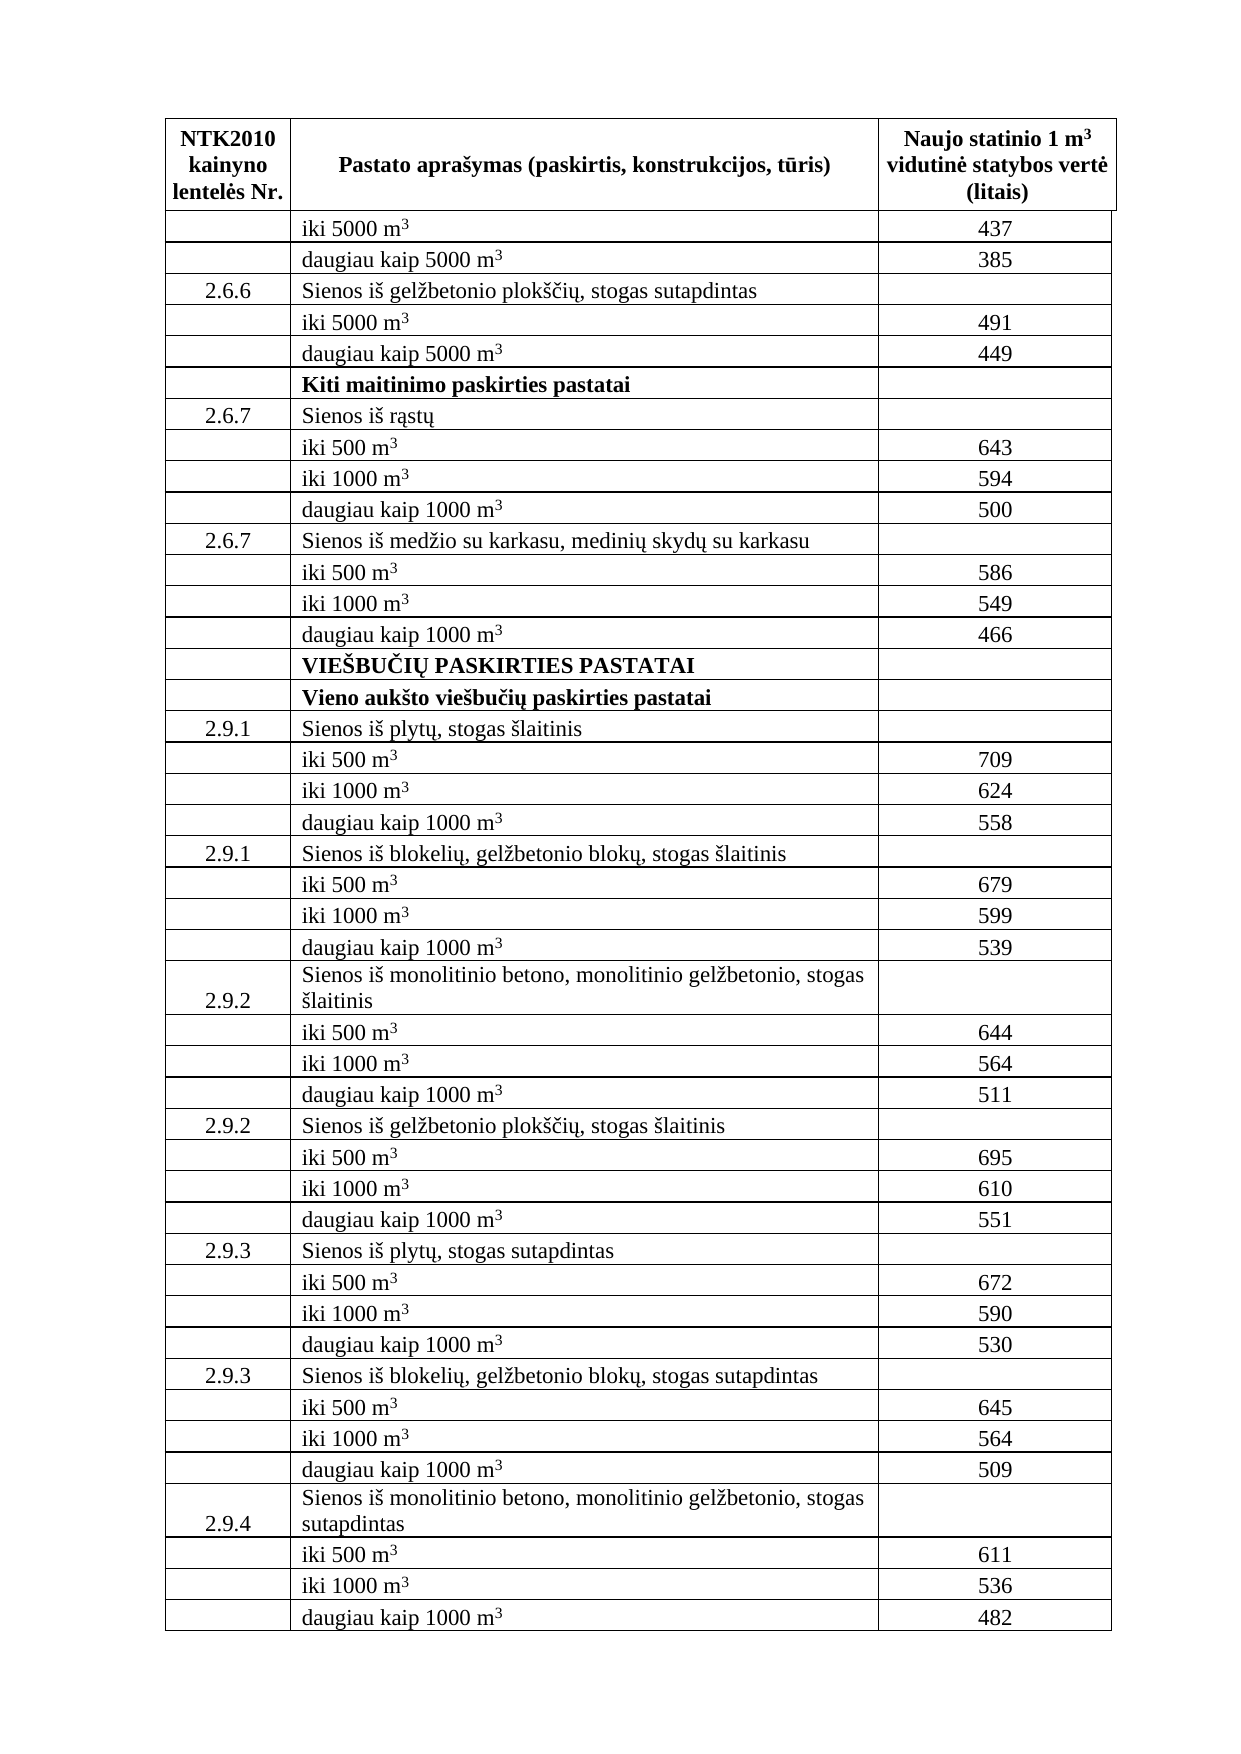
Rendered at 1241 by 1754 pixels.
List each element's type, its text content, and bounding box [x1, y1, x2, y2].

table_cell iki 1000 m3 [291, 586, 878, 616]
table_cell 611 [879, 1538, 1111, 1568]
table_cell [1112, 429, 1116, 460]
table_cell [166, 930, 290, 960]
table_cell iki 500 m3 [291, 1538, 878, 1568]
table_cell [879, 1484, 1111, 1536]
table_cell [166, 336, 290, 366]
table_cell daugiau kaip 1000 m3 [291, 1453, 878, 1483]
table_cell iki 500 m3 [291, 1390, 878, 1420]
table_cell [1112, 554, 1116, 585]
table_cell 624 [879, 774, 1111, 804]
table_cell [1112, 304, 1116, 335]
table_cell iki 1000 m3 [291, 1421, 878, 1451]
table_cell 466 [879, 618, 1111, 648]
table_cell [1112, 804, 1116, 835]
table_cell 482 [879, 1600, 1111, 1630]
table_cell [166, 774, 290, 804]
table_cell daugiau kaip 1000 m3 [291, 805, 878, 835]
table_cell daugiau kaip 1000 m3 [291, 493, 878, 523]
table_cell [166, 649, 290, 679]
table_cell Sienos iš rąstų [291, 399, 878, 429]
table_cell [166, 555, 290, 585]
table_cell [1112, 773, 1116, 804]
table_cell [1112, 1483, 1116, 1536]
table_cell [1112, 1045, 1116, 1076]
table_cell [1112, 1264, 1116, 1295]
table_cell 644 [879, 1015, 1111, 1045]
table_cell [1112, 741, 1116, 773]
table_cell [1112, 1451, 1116, 1483]
table_cell [1112, 1170, 1116, 1201]
table_cell iki 1000 m3 [291, 774, 878, 804]
table_header Pastato aprašymas (paskirtis, konstrukcijos, tūris) [291, 119, 878, 210]
table_cell [166, 1203, 290, 1233]
table_cell [166, 805, 290, 835]
table_cell [879, 680, 1111, 710]
table_cell 509 [879, 1453, 1111, 1483]
table_cell 449 [879, 336, 1111, 366]
table_cell [1112, 898, 1116, 929]
table_cell daugiau kaip 1000 m3 [291, 930, 878, 960]
table_cell [1112, 1014, 1116, 1045]
table_cell iki 500 m3 [291, 1265, 878, 1295]
table_cell [166, 1328, 290, 1358]
table_cell 549 [879, 586, 1111, 616]
table_cell 2.9.2 [166, 1109, 290, 1139]
table_cell [1112, 460, 1116, 491]
table_cell 2.9.1 [166, 711, 290, 741]
table_cell Kiti maitinimo paskirties pastatai [291, 368, 878, 398]
table_cell 2.9.3 [166, 1234, 290, 1264]
table_cell [1112, 960, 1116, 1014]
table_cell [166, 868, 290, 898]
table_cell [1112, 1108, 1116, 1139]
table_cell Sienos iš medžio su karkasu, medinių skydų su karkasu [291, 524, 878, 554]
table_cell [1112, 616, 1116, 648]
table_cell [1112, 1599, 1116, 1630]
table_cell [166, 680, 290, 710]
table_cell 2.9.2 [166, 961, 290, 1014]
table_cell [879, 836, 1111, 866]
table_cell [166, 743, 290, 773]
table_cell Sienos iš gelžbetonio plokščių, stogas šlaitinis [291, 1109, 878, 1139]
table_cell 437 [879, 211, 1111, 241]
table_cell Sienos iš blokelių, gelžbetonio blokų, stogas sutapdintas [291, 1359, 878, 1389]
table_cell [166, 1390, 290, 1420]
table_cell [1112, 1420, 1116, 1451]
table_cell 695 [879, 1140, 1111, 1170]
table_cell 551 [879, 1203, 1111, 1233]
table_cell [1112, 366, 1116, 398]
table_cell [166, 1140, 290, 1170]
table_cell [1112, 679, 1116, 710]
table_cell [1112, 335, 1116, 366]
table_cell 645 [879, 1390, 1111, 1420]
table_cell 2.9.3 [166, 1359, 290, 1389]
table_cell [1112, 585, 1116, 616]
table_cell Sienos iš monolitinio betono, monolitinio gelžbetonio, stogas sutapdintas [291, 1484, 878, 1536]
table_cell daugiau kaip 1000 m3 [291, 1328, 878, 1358]
table_cell Sienos iš plytų, stogas sutapdintas [291, 1234, 878, 1264]
table_cell 2.6.7 [166, 399, 290, 429]
table_cell daugiau kaip 1000 m3 [291, 1600, 878, 1630]
table_cell 610 [879, 1171, 1111, 1201]
table_cell [166, 1600, 290, 1630]
table_header Naujo statinio 1 m3 vidutinė statybos vertė (litais) [879, 119, 1116, 210]
table_cell [166, 1046, 290, 1076]
table_cell [1112, 1233, 1116, 1264]
table_cell iki 1000 m3 [291, 461, 878, 491]
table_cell 558 [879, 805, 1111, 835]
table_cell iki 5000 m3 [291, 211, 878, 241]
table_cell 511 [879, 1078, 1111, 1108]
table_cell iki 500 m3 [291, 1015, 878, 1045]
table_cell [166, 211, 290, 241]
table_cell daugiau kaip 1000 m3 [291, 618, 878, 648]
table_cell iki 500 m3 [291, 430, 878, 460]
table_cell [879, 524, 1111, 554]
table_cell [166, 493, 290, 523]
table_cell [879, 711, 1111, 741]
table_cell [1112, 1201, 1116, 1233]
table_cell daugiau kaip 1000 m3 [291, 1078, 878, 1108]
table_cell 590 [879, 1296, 1111, 1326]
table_cell 2.6.6 [166, 274, 290, 304]
table_cell [1112, 835, 1116, 866]
table_cell iki 1000 m3 [291, 1046, 878, 1076]
table_cell Sienos iš blokelių, gelžbetonio blokų, stogas šlaitinis [291, 836, 878, 866]
table_cell [1112, 1536, 1116, 1568]
table_cell [1112, 1326, 1116, 1358]
table_cell iki 1000 m3 [291, 1296, 878, 1326]
table_cell 599 [879, 899, 1111, 929]
table_cell Vieno aukšto viešbučių paskirties pastatai [291, 680, 878, 710]
table_cell [879, 1359, 1111, 1389]
table_cell 679 [879, 868, 1111, 898]
table_cell iki 500 m3 [291, 743, 878, 773]
table_cell [166, 461, 290, 491]
table_cell 594 [879, 461, 1111, 491]
table_cell [879, 1234, 1111, 1264]
table_cell [1112, 710, 1116, 741]
table_cell 564 [879, 1046, 1111, 1076]
table_cell [879, 368, 1111, 398]
table_cell [166, 243, 290, 273]
table_cell VIEŠBUČIŲ PASKIRTIES PASTATAI [291, 649, 878, 679]
table_cell [1112, 523, 1116, 554]
table_cell [1112, 491, 1116, 523]
table_cell [166, 586, 290, 616]
table_cell [166, 1015, 290, 1045]
table_cell [1112, 929, 1116, 960]
table_cell [166, 1569, 290, 1599]
table_cell [166, 1078, 290, 1108]
table_cell 500 [879, 493, 1111, 523]
table_cell iki 1000 m3 [291, 1569, 878, 1599]
table_cell [1112, 1358, 1116, 1389]
table_cell [166, 368, 290, 398]
table_cell Sienos iš gelžbetonio plokščių, stogas sutapdintas [291, 274, 878, 304]
table_cell [1112, 1389, 1116, 1420]
table_cell [1112, 866, 1116, 898]
table_cell Sienos iš plytų, stogas šlaitinis [291, 711, 878, 741]
table_cell [166, 1453, 290, 1483]
table_cell 539 [879, 930, 1111, 960]
table_cell [166, 1421, 290, 1451]
table_cell [166, 430, 290, 460]
table_cell iki 500 m3 [291, 1140, 878, 1170]
table_cell Sienos iš monolitinio betono, monolitinio gelžbetonio, stogas šlaitinis [291, 961, 878, 1014]
table_cell 564 [879, 1421, 1111, 1451]
table_cell 672 [879, 1265, 1111, 1295]
table_cell [166, 618, 290, 648]
table_cell iki 500 m3 [291, 555, 878, 585]
table_cell [1112, 398, 1116, 429]
table_cell daugiau kaip 1000 m3 [291, 1203, 878, 1233]
table_cell 2.9.1 [166, 836, 290, 866]
table_cell 2.6.7 [166, 524, 290, 554]
table_cell [879, 399, 1111, 429]
table_cell [1112, 1295, 1116, 1326]
table_cell [1112, 1568, 1116, 1599]
table_cell iki 1000 m3 [291, 1171, 878, 1201]
table_cell 530 [879, 1328, 1111, 1358]
table_cell 491 [879, 305, 1111, 335]
table_cell daugiau kaip 5000 m3 [291, 336, 878, 366]
table_cell [166, 899, 290, 929]
table_cell [879, 274, 1111, 304]
table_cell 385 [879, 243, 1111, 273]
table_cell [1112, 273, 1116, 304]
table_cell [879, 961, 1111, 1014]
table_cell [1112, 648, 1116, 679]
table_cell iki 5000 m3 [291, 305, 878, 335]
table_cell 2.9.4 [166, 1484, 290, 1536]
table_cell [1112, 211, 1116, 241]
table_cell [1112, 241, 1116, 273]
table_cell iki 500 m3 [291, 868, 878, 898]
table_cell [879, 649, 1111, 679]
table_cell [166, 1265, 290, 1295]
table_cell 709 [879, 743, 1111, 773]
table_cell [166, 305, 290, 335]
table_cell [166, 1538, 290, 1568]
table_cell daugiau kaip 5000 m3 [291, 243, 878, 273]
table_cell 536 [879, 1569, 1111, 1599]
table_cell [166, 1171, 290, 1201]
table_cell 586 [879, 555, 1111, 585]
table_cell iki 1000 m3 [291, 899, 878, 929]
table_cell [166, 1296, 290, 1326]
table_cell [1112, 1139, 1116, 1170]
table_cell [1112, 1076, 1116, 1108]
table_cell [879, 1109, 1111, 1139]
table_header NTK2010 kainyno lentelės Nr. [166, 119, 290, 210]
table_cell 643 [879, 430, 1111, 460]
